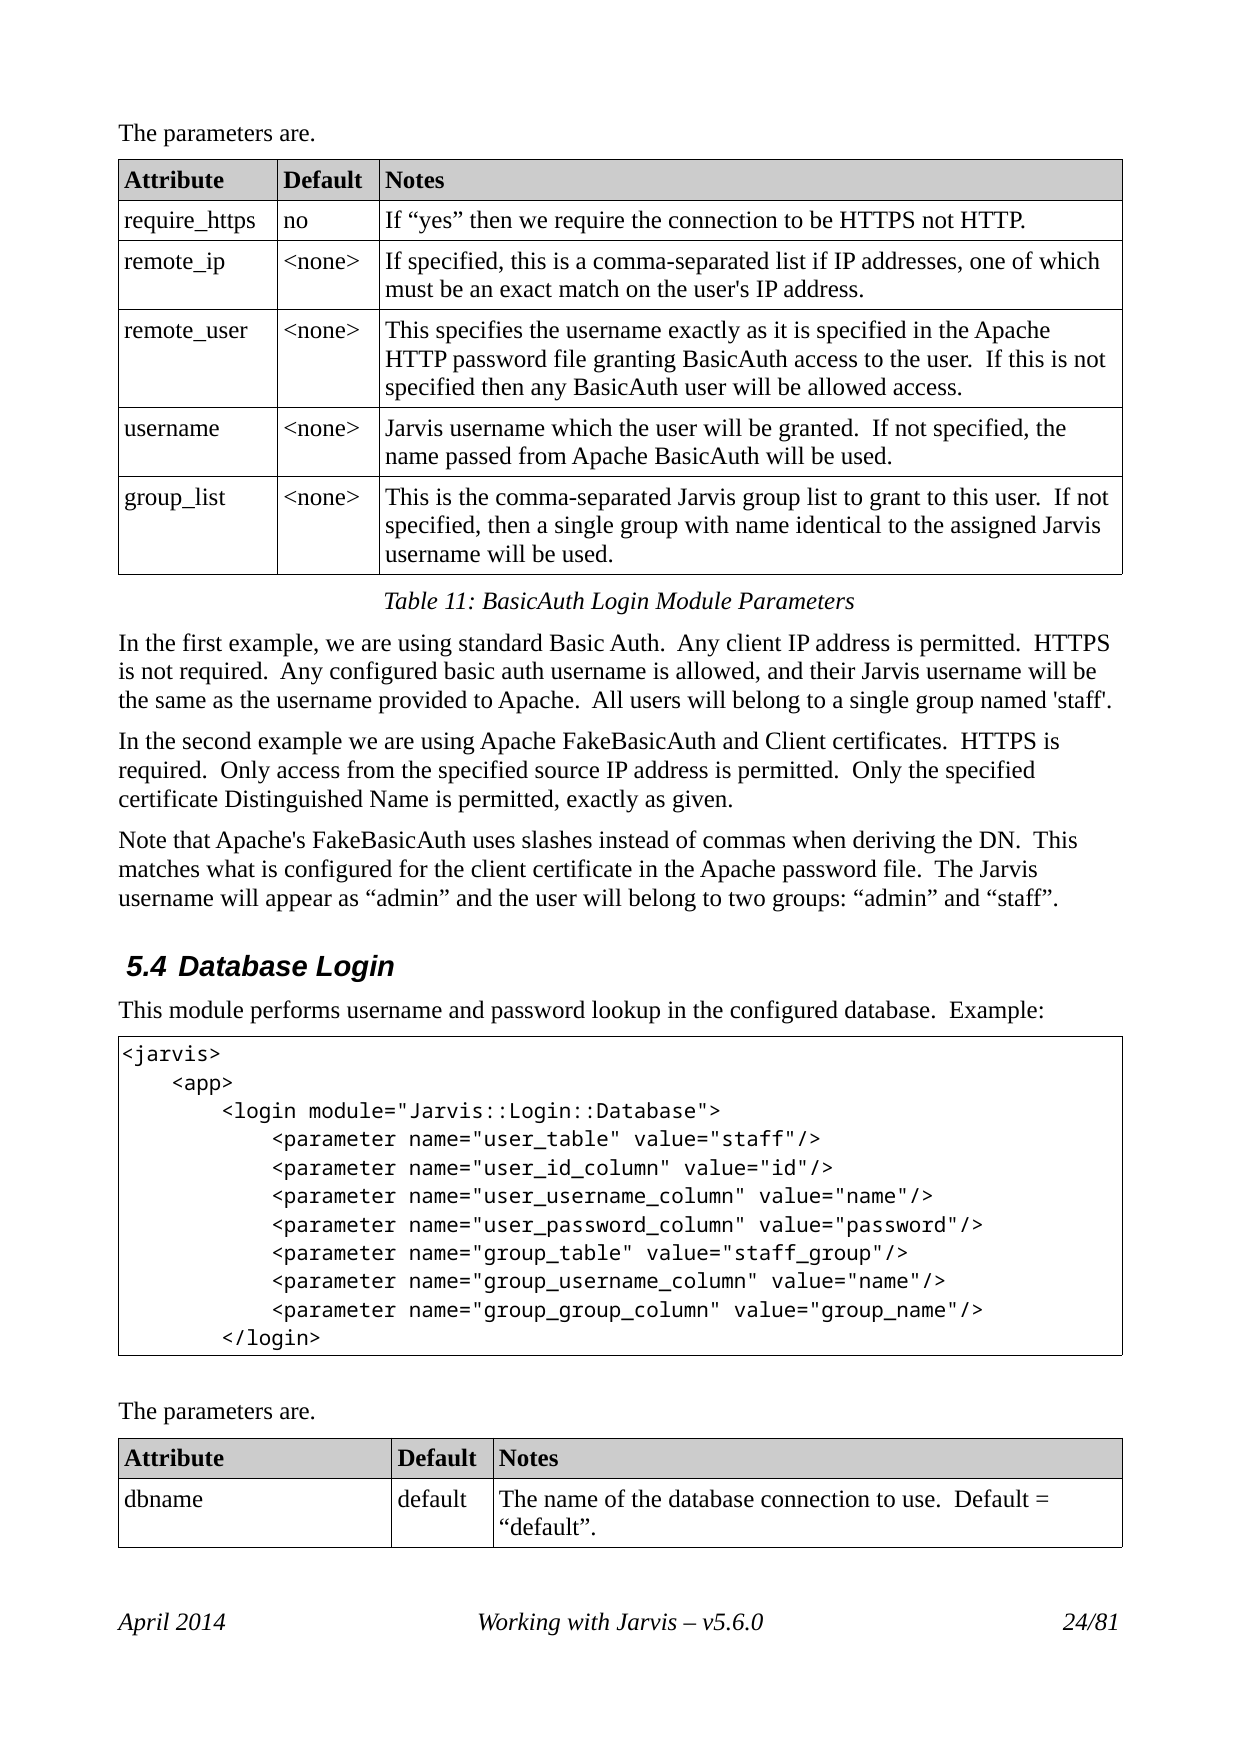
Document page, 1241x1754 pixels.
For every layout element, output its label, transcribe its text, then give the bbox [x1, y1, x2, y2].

table_cell <none> [278, 408, 379, 476]
text In the second example we are using Apache FakeBasicAuth and Client certificates. HTTPS is required. Only access from the specified source IP address is permitted. Only the specified certificate Distinguished Name is permitted, exactly as given. [118, 726, 1122, 813]
text <parameter name="group_table" value="staff_group"/> [119, 1235, 1122, 1264]
text </login> [119, 1321, 1122, 1355]
table_header Default [278, 160, 379, 200]
text This module performs username and password lookup in the configured database. Example: [118, 995, 1122, 1024]
table_cell group_list [119, 477, 277, 574]
text <parameter name="user_username_column" value="name"/> [119, 1178, 1122, 1207]
table_cell Jarvis username which the user will be granted. If not specified, the name passed from Apache BasicAuth will be used. [380, 408, 1122, 476]
table_cell dbname [119, 1479, 391, 1547]
table_cell <none> [278, 310, 379, 407]
table_cell username [119, 408, 277, 476]
table_cell default [392, 1479, 493, 1547]
table_cell This specifies the username exactly as it is specified in the Apache HTTP password file granting BasicAuth access to the user. If this is not specified then any BasicAuth user will be allowed access. [380, 310, 1122, 407]
text <parameter name="user_table" value="staff"/> [119, 1121, 1122, 1150]
text <parameter name="user_password_column" value="password"/> [119, 1207, 1122, 1235]
text <parameter name="user_id_column" value="id"/> [119, 1150, 1122, 1178]
table_cell The name of the database connection to use. Default = “default”. [494, 1479, 1122, 1547]
text The parameters are. [118, 118, 1122, 147]
text <app> [119, 1064, 1122, 1093]
table_header Attribute [119, 1439, 391, 1478]
table_header Default [392, 1439, 493, 1478]
table_header Notes [380, 160, 1122, 200]
table_cell <none> [278, 241, 379, 309]
table_cell remote_user [119, 310, 277, 407]
table_cell remote_ip [119, 241, 277, 309]
text Note that Apache's FakeBasicAuth uses slashes instead of commas when deriving the DN. This matches what is configured for the client certificate in the Apache password file. The Jarvis username will appear as “admin” and the user will belong to two groups: “admin” and “staff”. [118, 825, 1122, 911]
table_cell If specified, this is a comma-separated list if IP addresses, one of which must be an exact match on the user's IP address. [380, 241, 1122, 309]
table_header Attribute [119, 160, 277, 200]
subtitle Database Login [118, 949, 1122, 982]
text <parameter name="group_username_column" value="name"/> [119, 1264, 1122, 1292]
table_cell no [278, 201, 379, 240]
table_cell <none> [278, 477, 379, 574]
text In the first example, we are using standard Basic Auth. Any client IP address is permitted. HTTPS is not required. Any configured basic auth username is allowed, and their Jarvis username will be the same as the username provided to Apache. All users will belong to a single group named 'staff'. [118, 628, 1122, 714]
table_cell This is the comma-separated Jarvis group list to grant to this user. If not specified, then a single group with name identical to the assigned Jarvis username will be used. [380, 477, 1122, 574]
text Table 11: BasicAuth Login Module Parameters [118, 586, 1122, 615]
table_cell If “yes” then we require the connection to be HTTPS not HTTP. [380, 201, 1122, 240]
text The parameters are. [118, 1396, 1122, 1425]
table_header Notes [494, 1439, 1122, 1478]
text <jarvis> [119, 1037, 1122, 1064]
table_cell require_https [119, 201, 277, 240]
text <login module="Jarvis::Login::Database"> [119, 1093, 1122, 1121]
text <parameter name="group_group_column" value="group_name"/> [119, 1292, 1122, 1321]
